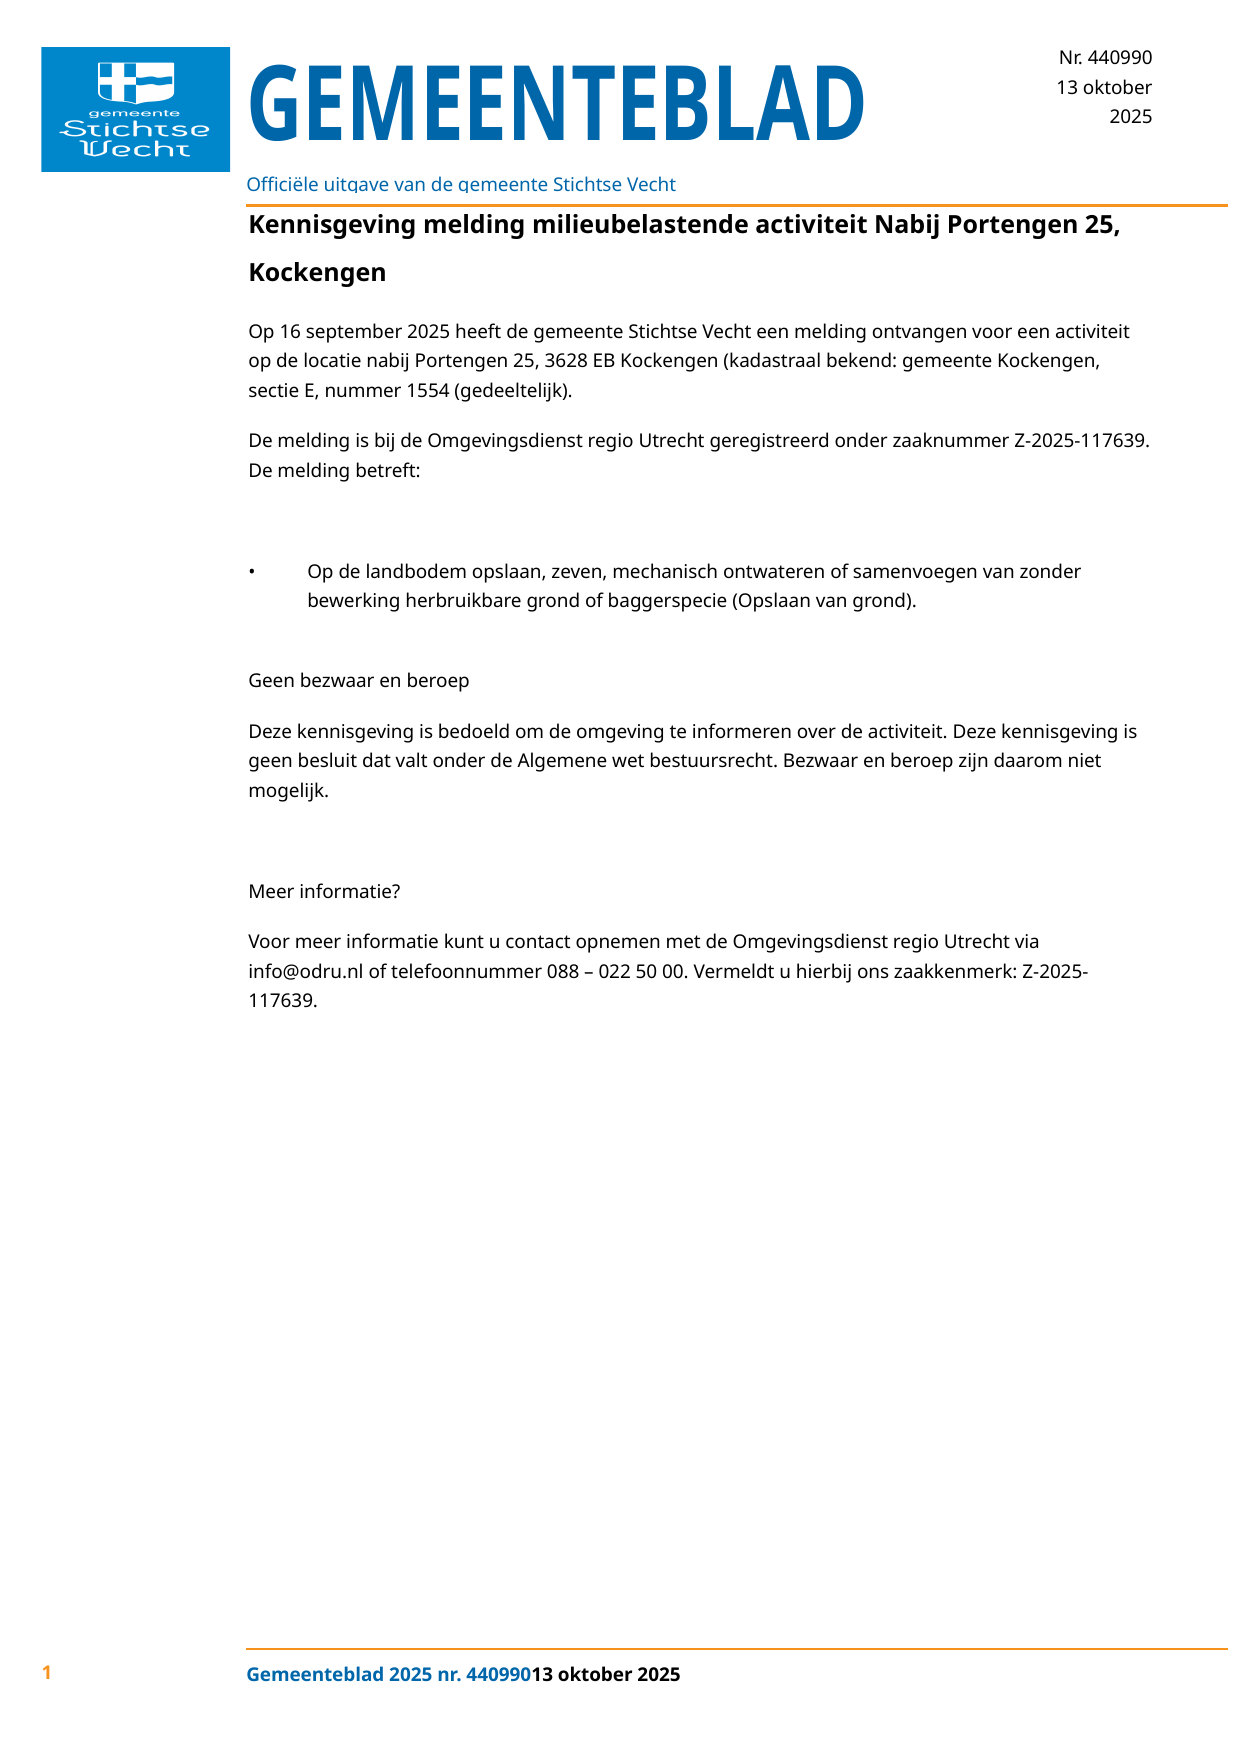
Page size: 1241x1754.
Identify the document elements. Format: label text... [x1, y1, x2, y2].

text Voor meer informatie kunt u contact opnemen met de Omgevingsdienst regio Utrecht via info@odru.nl of telefoonnummer 088 – 022 50 00. Vermeldt u hierbij ons zaakkenmerk: Z-2025-117639. [248, 928, 1152, 1013]
text Geen bezwaar en beroep [248, 667, 1152, 693]
list Op de landbodem opslaan, zeven, mechanisch ontwateren of samenvoegen van zonder bewerking herbruikbare grond of baggerspecie (Opslaan van grond). [248, 558, 1152, 613]
picture [137, 63, 174, 103]
text De melding is bij de Omgevingsdienst regio Utrecht geregistreerd onder zaaknummer Z-2025-117639. De melding betreft: [248, 427, 1152, 483]
picture [99, 63, 135, 101]
text Deze kennisgeving is bedoeld om de omgeving te informeren over de activiteit. Deze kennisgeving is geen besluit dat valt onder de Algemene wet bestuursrecht. Bezwaar en beroep zijn daarom niet mogelijk. [248, 718, 1152, 803]
text Op 16 september 2025 heeft de gemeente Stichtse Vecht een melding ontvangen voor een activiteit op de locatie nabij Portengen 25, 3628 EB Kockengen (kadastraal bekend: gemeente Kockengen, sectie E, nummer 1554 (gedeeltelijk). [248, 318, 1152, 403]
text Kennisgeving melding milieubelastende activiteit Nabij Portengen 25, Kockengen [248, 207, 1152, 288]
text Meer informatie? [248, 878, 1152, 904]
